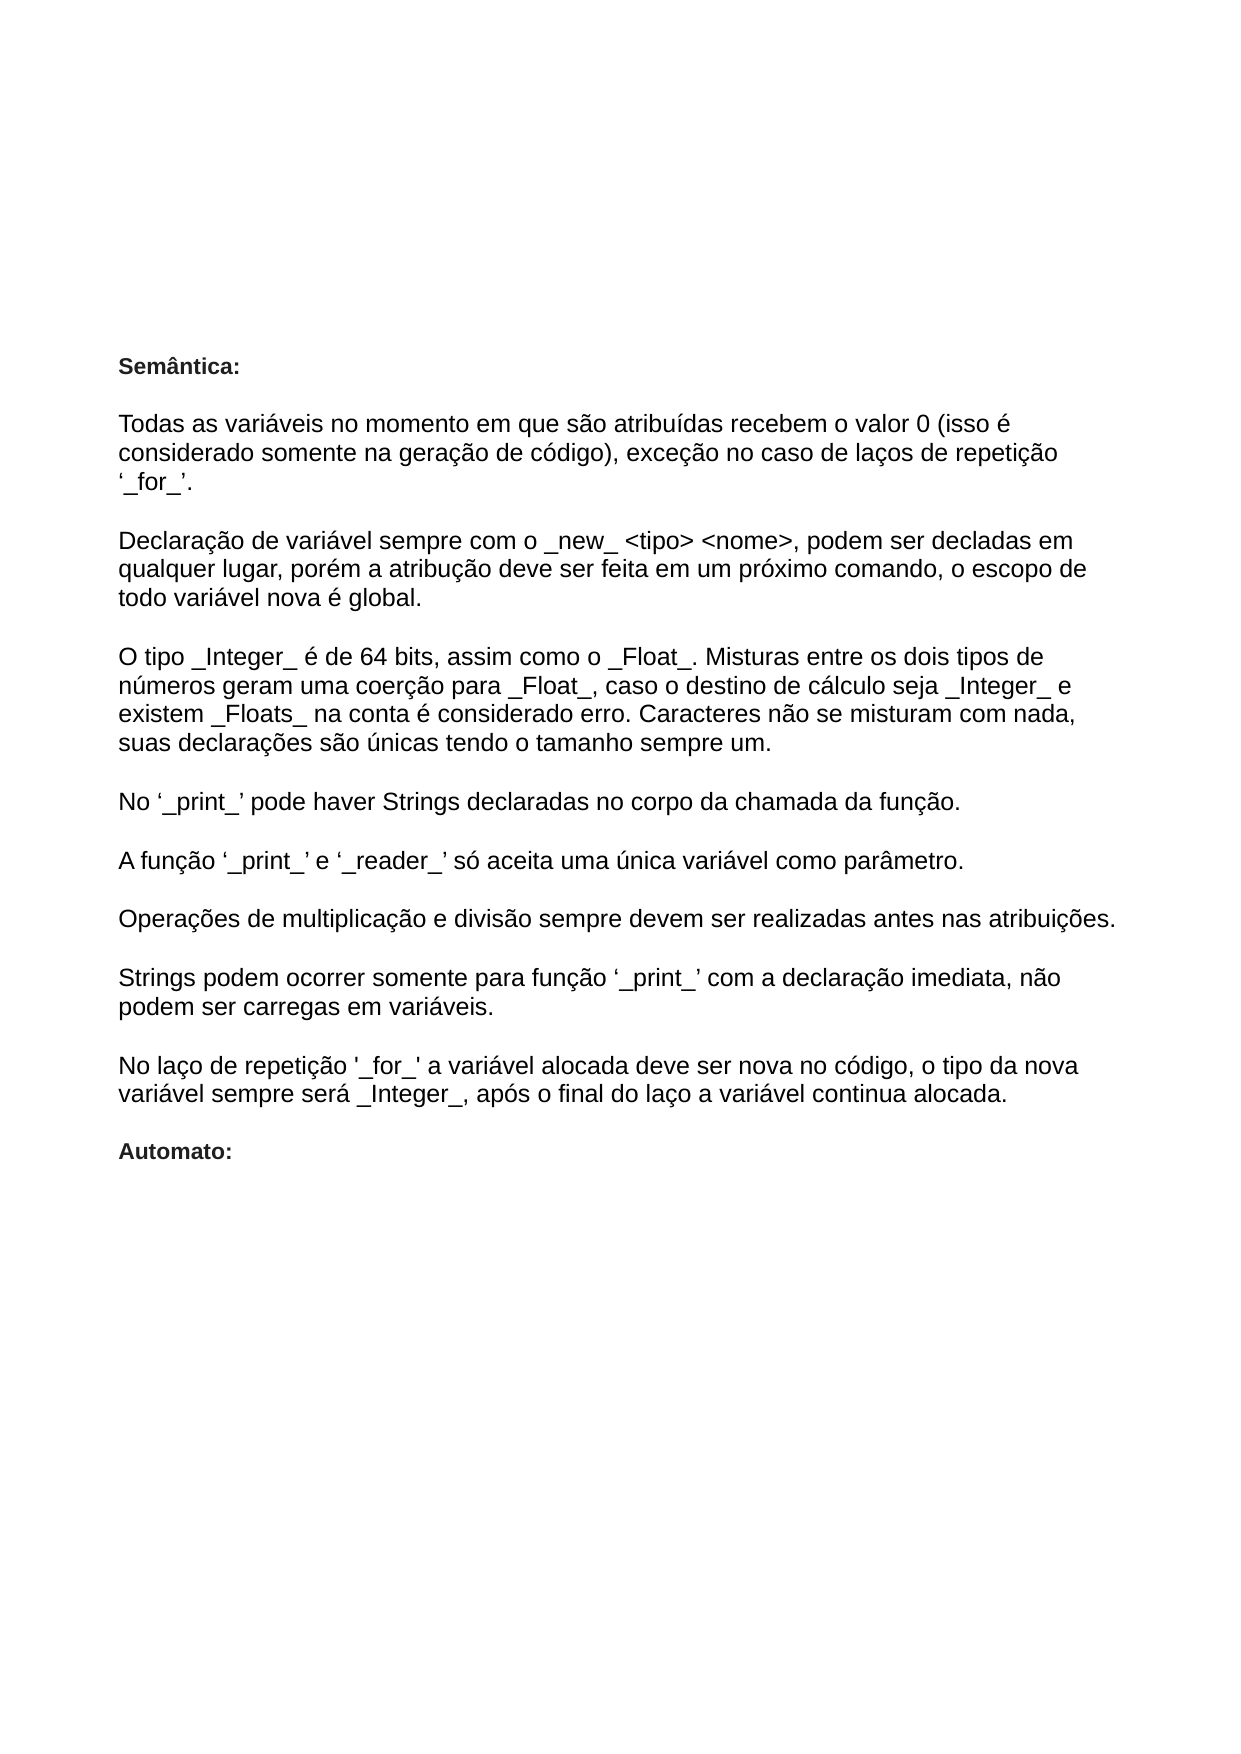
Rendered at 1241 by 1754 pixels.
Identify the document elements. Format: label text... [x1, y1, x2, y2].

text Semântica: [118, 353, 1122, 379]
text Declaração de variável sempre com o _new_ <tipo> <nome>, podem ser decladas em qualquer lugar, porém a atribução deve ser feita em um próximo comando, o escopo de todo variável nova é global. [118, 526, 1122, 612]
text Strings podem ocorrer somente para função ‘_print_’ com a declaração imediata, não podem ser carregas em variáveis. [118, 963, 1122, 1021]
text A função ‘_print_’ e ‘_reader_’ só aceita uma única variável como parâmetro. [118, 846, 1122, 874]
text Todas as variáveis no momento em que são atribuídas recebem o valor 0 (isso é considerado somente na geração de código), exceção no caso de laços de repetição ‘_for_’. [118, 409, 1122, 496]
text No laço de repetição '_for_' a variável alocada deve ser nova no código, o tipo da nova variável sempre será _Integer_, após o final do laço a variável continua alocada. [118, 1051, 1122, 1108]
text Operações de multiplicação e divisão sempre devem ser realizadas antes nas atribuições. [118, 904, 1122, 933]
text O tipo _Integer_ é de 64 bits, assim como o _Float_. Misturas entre os dois tipos de números geram uma coerção para _Float_, caso o destino de cálculo seja _Integer_ e existem _Floats_ na conta é considerado erro. Caracteres não se misturam com nada, suas declarações são únicas tendo o tamanho sempre um. [118, 642, 1122, 757]
text Automato: [118, 1138, 1122, 1164]
text No ‘_print_’ pode haver Strings declaradas no corpo da chamada da função. [118, 787, 1122, 816]
